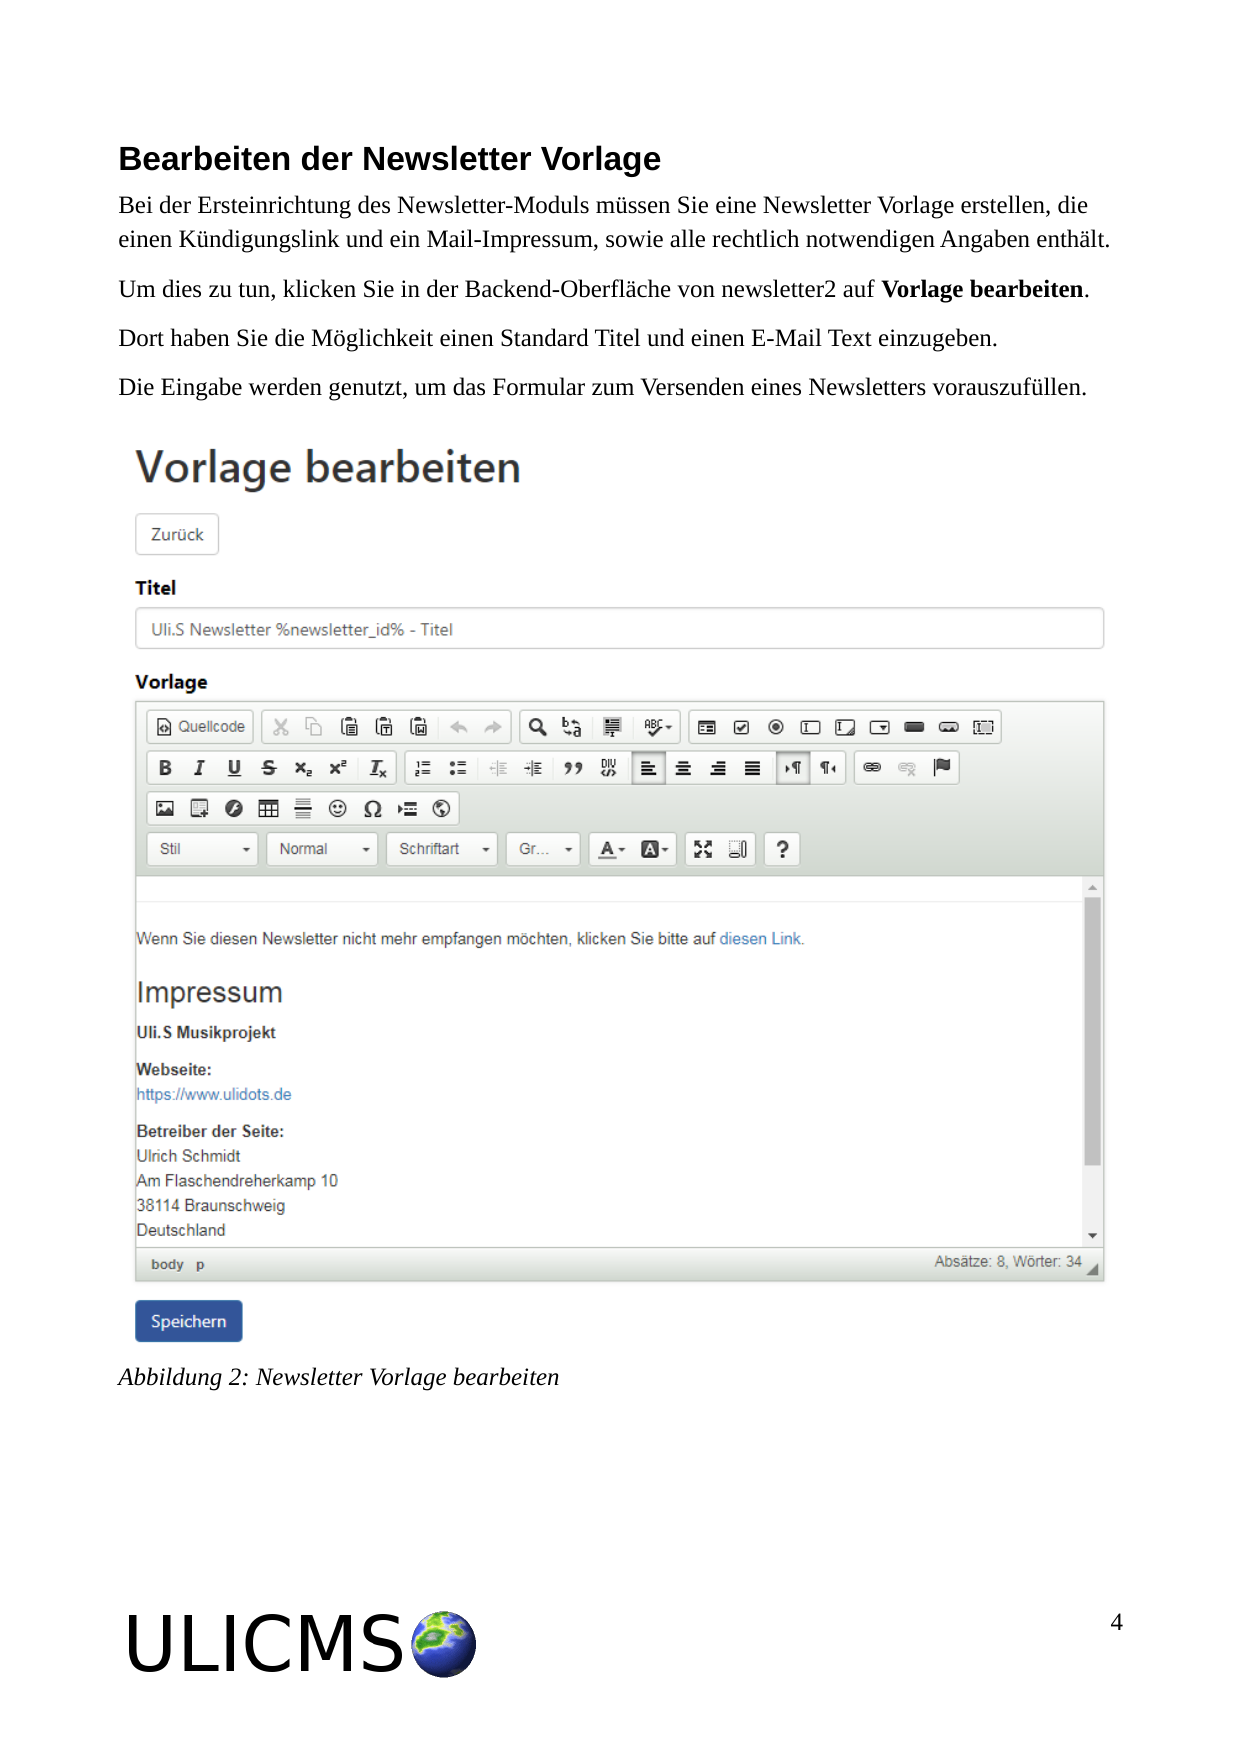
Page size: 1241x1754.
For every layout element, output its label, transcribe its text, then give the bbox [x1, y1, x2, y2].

picture [118, 1607, 479, 1681]
subtitle Bearbeiten der Newsletter Vorlage [118, 139, 1123, 178]
picture [118, 433, 1123, 1357]
text Bei der Ersteinrichtung des Newsletter-Moduls müssen Sie eine Newsletter Vorlage erstellen, die einen Kündigungslink und ein Mail-Impressum, sowie alle rechtlich notwendigen Angaben enthält. [118, 190, 1123, 253]
text Um dies zu tun, klicken Sie in der Backend-Oberfläche von newsletter2 auf Vorlage bearbeiten. [118, 274, 1123, 302]
text Abbildung 2: Newsletter Vorlage bearbeiten [118, 1357, 1123, 1391]
text Die Eingabe werden genutzt, um das Formular zum Versenden eines Newsletters vorauszufüllen. [118, 372, 1123, 401]
text Dort haben Sie die Möglichkeit einen Standard Titel und einen E-Mail Text einzugeben. [118, 323, 1123, 351]
